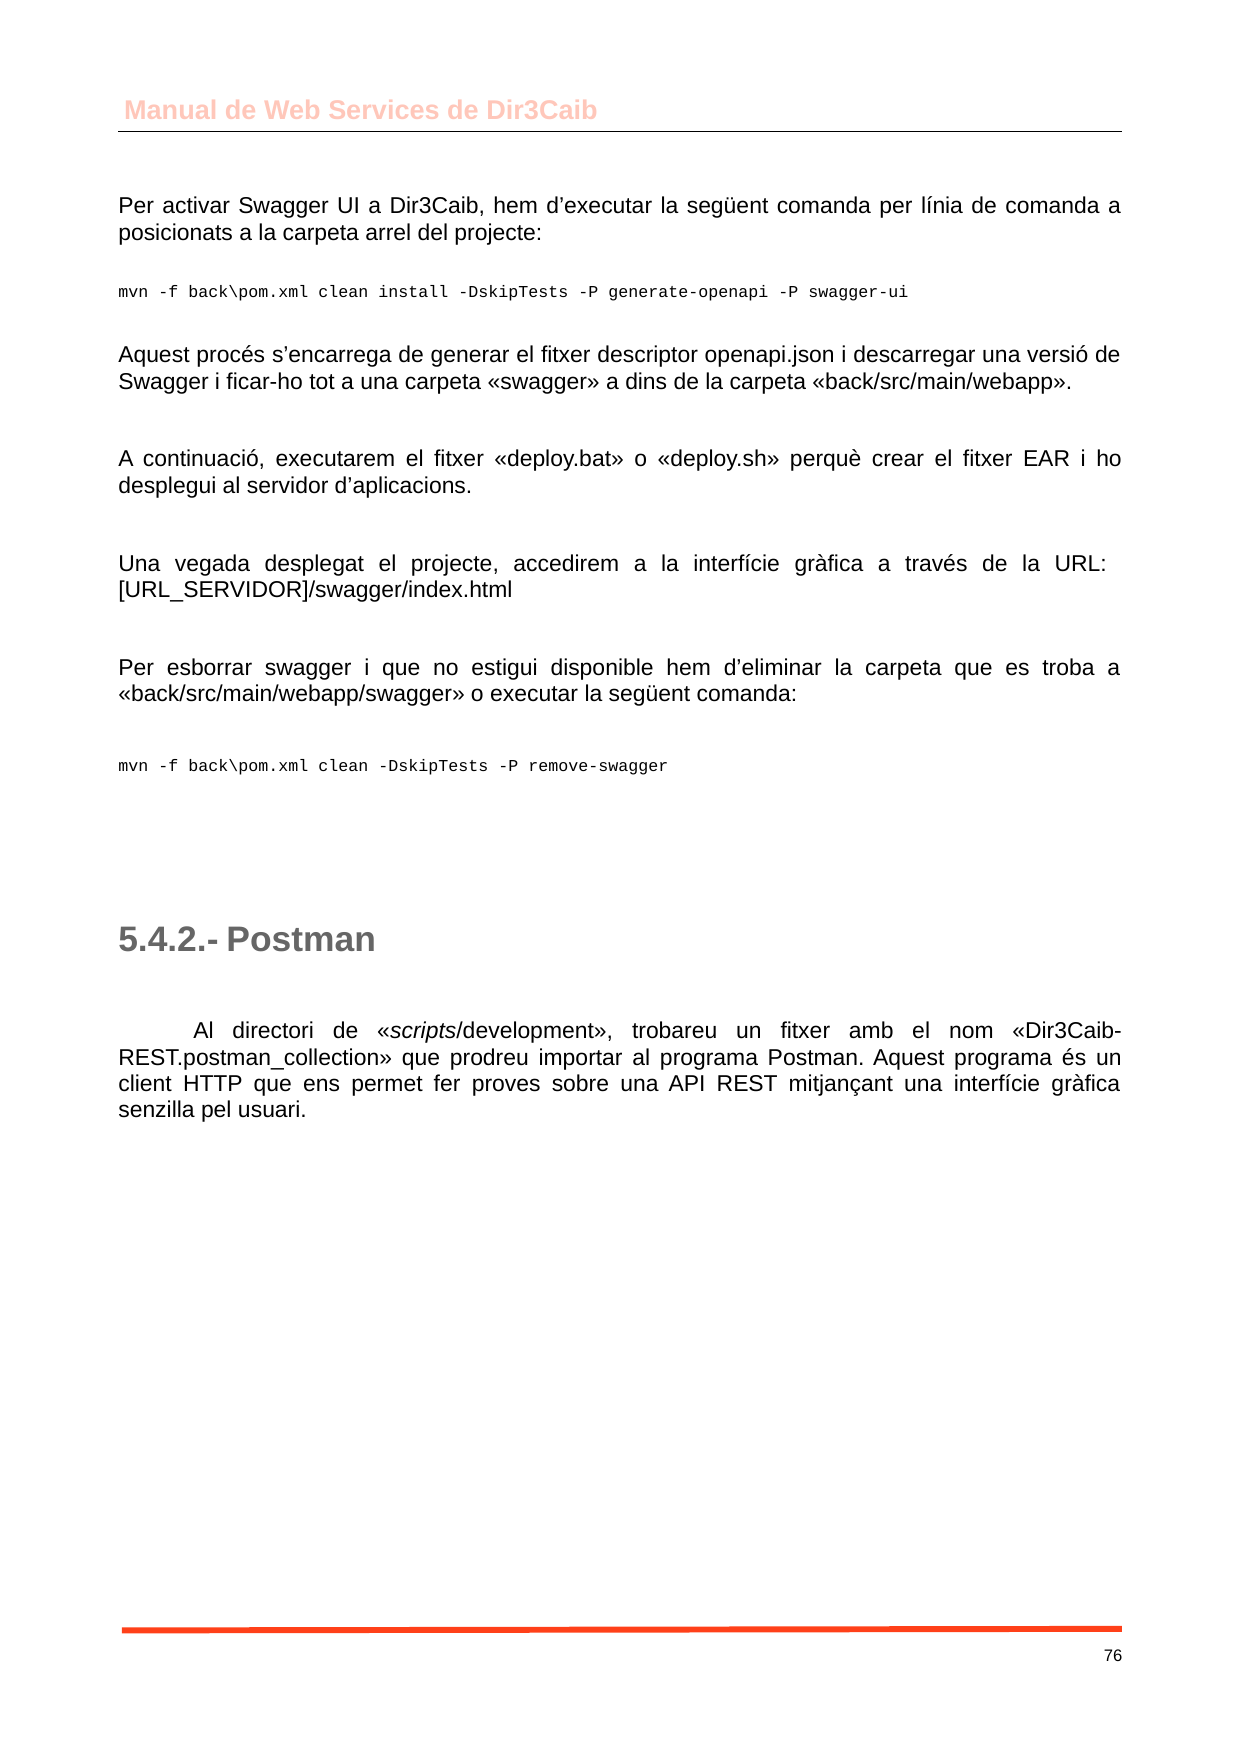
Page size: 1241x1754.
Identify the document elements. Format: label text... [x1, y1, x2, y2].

text mvn -f back\pom.xml clean -DskipTests -P remove-swagger [118, 758, 1122, 776]
text Per activar Swagger UI a Dir3Caib, hem d’executar la següent comanda per línia de comanda a posicionats a la carpeta arrel del projecte: [118, 192, 1122, 245]
text Aquest procés s’encarrega de generar el fitxer descriptor openapi.json i descarregar una versió de Swagger i ficar-ho tot a una carpeta «swagger» a dins de la carpeta «back/src/main/webapp». [118, 341, 1122, 394]
subtitle Postman [118, 918, 1122, 959]
text Una vegada desplegat el projecte, accedirem a la interfície gràfica a través de la URL: [URL_SERVIDOR]/swagger/index.html [118, 549, 1122, 602]
text Per esborrar swagger i que no estigui disponible hem d’eliminar la carpeta que es troba a «back/src/main/webapp/swagger» o executar la següent comanda: [118, 653, 1122, 706]
text Al directori de «scripts/development», trobareu un fitxer amb el nom «Dir3Caib-REST.postman_collection» que prodreu importar al programa Postman. Aquest programa és un client HTTP que ens permet fer proves sobre una API REST mitjançant una interfície gràfica senzilla pel usuari. [118, 1017, 1122, 1123]
text mvn -f back\pom.xml clean install -DskipTests -P generate-openapi -P swagger-ui [118, 257, 1122, 302]
text A continuació, executarem el fitxer «deploy.bat» o «deploy.sh» perquè crear el fitxer EAR i ho desplegui al servidor d’aplicacions. [118, 445, 1122, 498]
